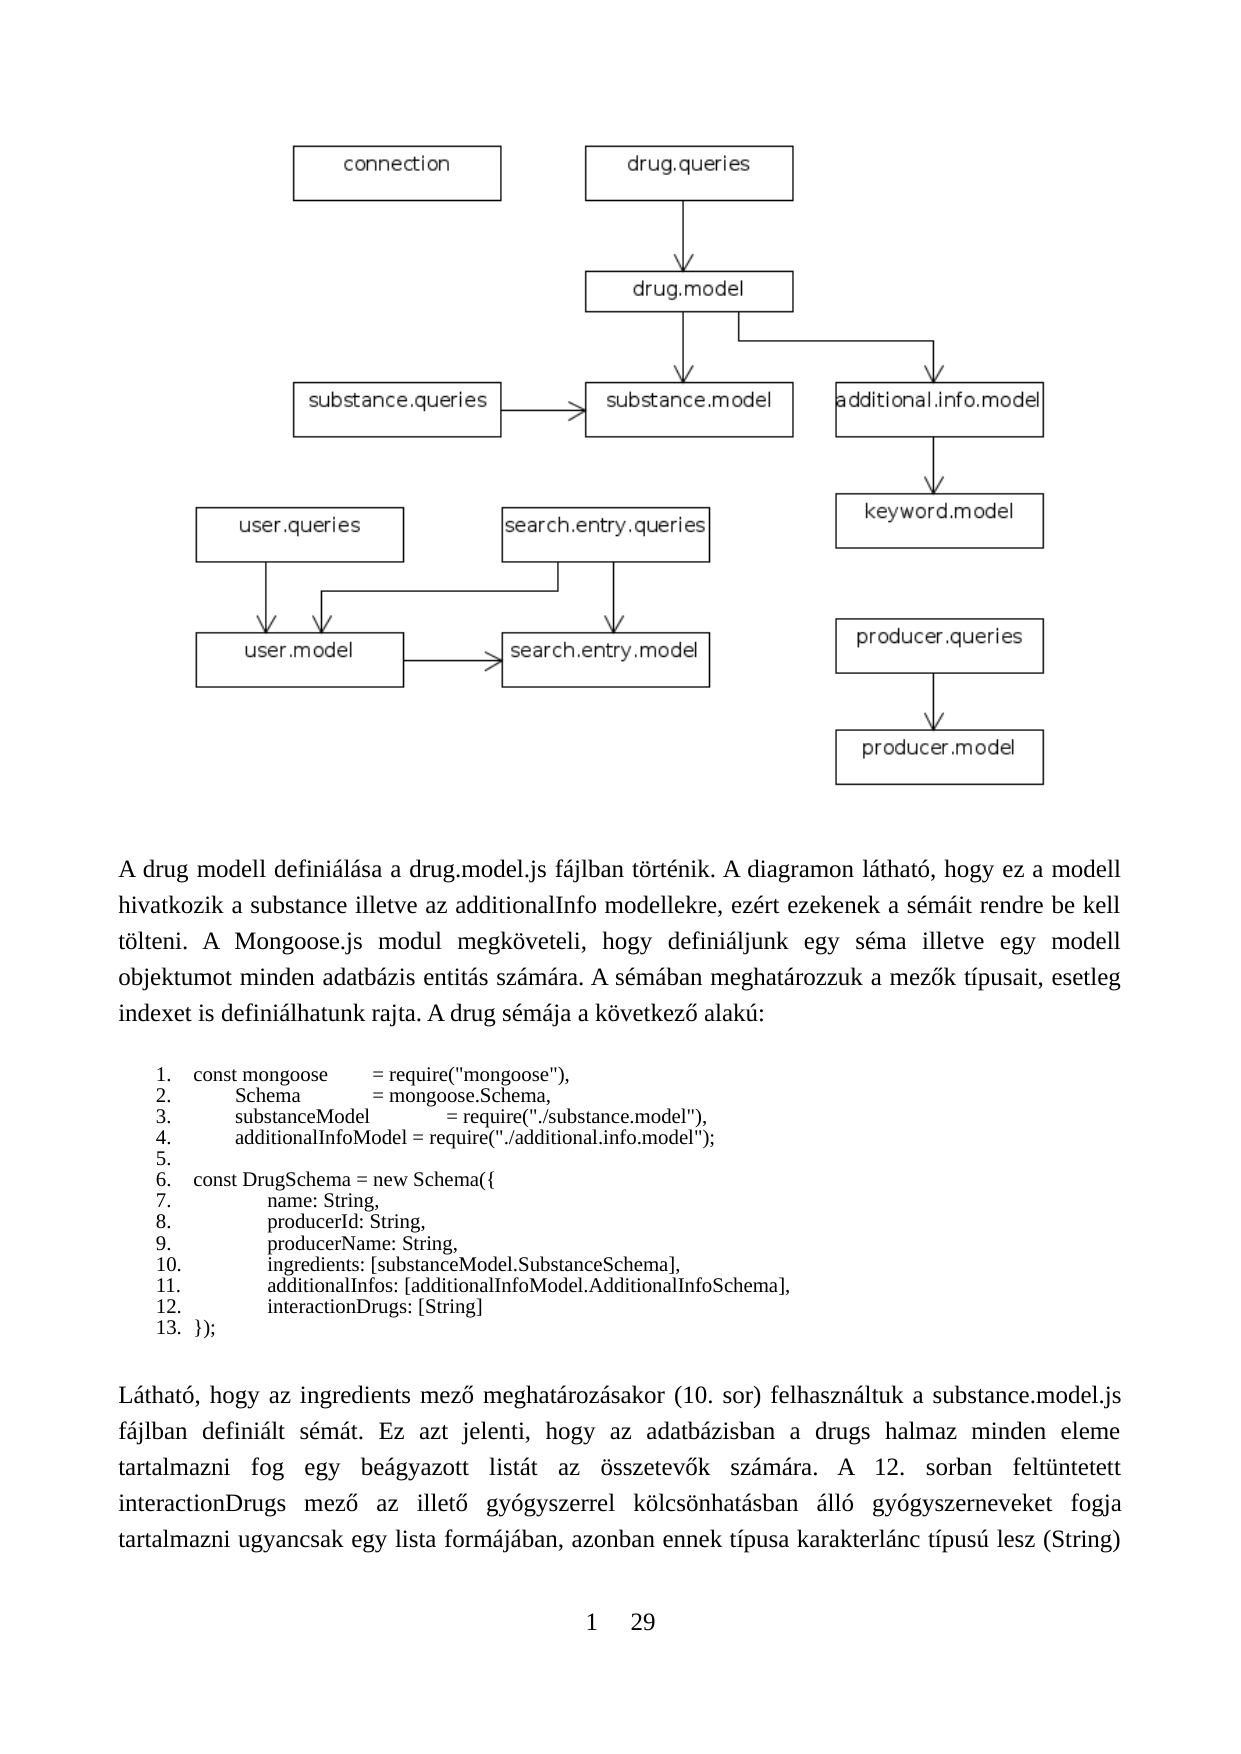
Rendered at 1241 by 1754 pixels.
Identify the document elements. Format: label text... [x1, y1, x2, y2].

subtitle }); [156, 1317, 1122, 1338]
subtitle A drug modell definiálása a drug.model.js fájlban történik. A diagramon látható, hogy ez a modell hivatkozik a substance illetve az additionalInfo modellekre, ezért ezekenek a sémáit rendre be kell tölteni. A Mongoose.js modul megköveteli, hogy definiáljunk egy séma illetve egy modell objektumot minden adatbázis entitás számára. A sémában meghatározzuk a mezők típusait, esetleg indexet is definiálhatunk rajta. A drug sémája a következő alakú: [118, 849, 1122, 1029]
subtitle const DrugSchema = new Schema({ [156, 1170, 1122, 1191]
subtitle Látható, hogy az ingredients mező meghatározásakor (10. sor) felhasználtuk a substance.model.js fájlban definiált sémát. Ez azt jelenti, hogy az adatbázisban a drugs halmaz minden eleme tartalmazni fog egy beágyazott listát az összetevők számára. A 12. sorban feltüntetett interactionDrugs mező az illető gyógyszerrel kölcsönhatásban álló gyógyszerneveket fogja tartalmazni ugyancsak egy lista formájában, azonban ennek típusa karakterlánc típusú lesz (String) [118, 1374, 1122, 1555]
subtitle name: String, [156, 1191, 1122, 1212]
subtitle Schema = mongoose.Schema, [156, 1086, 1122, 1107]
picture [168, 118, 1072, 813]
subtitle substanceModel = require("./substance.model"), [156, 1107, 1122, 1128]
subtitle producerName: String, [156, 1233, 1122, 1254]
subtitle ingredients: [substanceModel.SubstanceSchema], [156, 1254, 1122, 1275]
subtitle additionalInfoModel = require("./additional.info.model"); [156, 1128, 1122, 1149]
subtitle additionalInfos: [additionalInfoModel.AdditionalInfoSchema], [156, 1275, 1122, 1296]
subtitle interactionDrugs: [String] [156, 1296, 1122, 1317]
subtitle const mongoose = require("mongoose"), [156, 1065, 1122, 1086]
subtitle producerId: String, [156, 1212, 1122, 1233]
